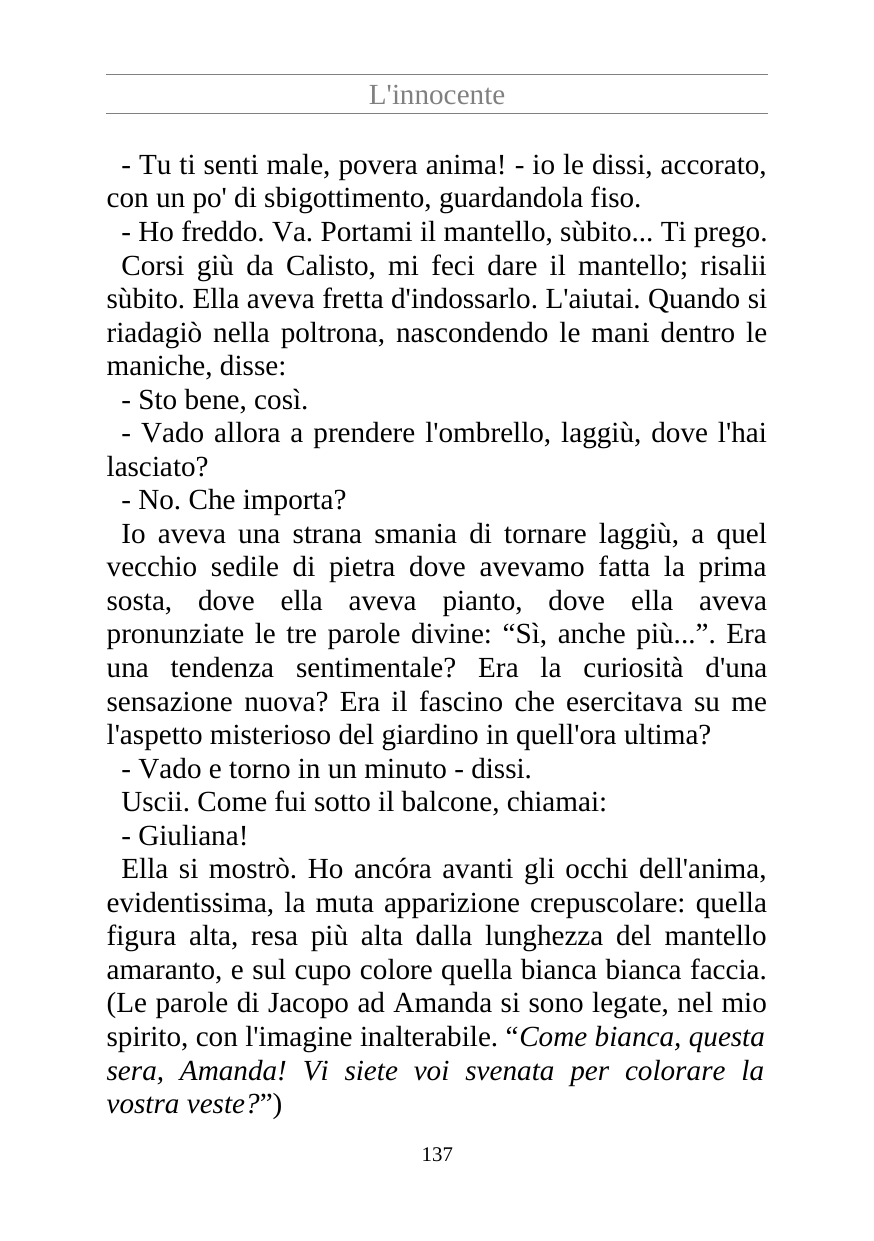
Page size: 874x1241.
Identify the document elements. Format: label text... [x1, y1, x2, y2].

text - Sto bene, così. [106, 382, 768, 415]
text - Tu ti senti male, povera anima! - io le dissi, accorato, con un po' di sbigottimento, guardandola fiso. [106, 147, 768, 214]
text - Vado e torno in un minuto - dissi. [106, 751, 768, 784]
text Io aveva una strana smania di tornare laggiù, a quel vecchio sedile di pietra dove avevamo fatta la prima sosta, dove ella aveva pianto, dove ella aveva pronunziate le tre parole divine: “Sì, anche più...”. Era una tendenza sentimentale? Era la curiosità d'una sensazione nuova? Era il fascino che esercitava su me l'aspetto misterioso del giardino in quell'ora ultima? [106, 516, 768, 751]
text - Ho freddo. Va. Portami il mantello, sùbito... Ti prego. [106, 214, 768, 248]
text - No. Che importa? [106, 482, 768, 516]
text - Vado allora a prendere l'ombrello, laggiù, dove l'hai lasciato? [106, 415, 768, 482]
text Corsi giù da Calisto, mi feci dare il mantello; risalii sùbito. Ella aveva fretta d'indossarlo. L'aiutai. Quando si riadagiò nella poltrona, nascondendo le mani dentro le maniche, disse: [106, 248, 768, 382]
text Uscii. Come fui sotto il balcone, chiamai: [106, 784, 768, 818]
text Ella si mostrò. Ho ancóra avanti gli occhi dell'anima, evidentissima, la muta apparizione crepuscolare: quella figura alta, resa più alta dalla lunghezza del mantello amaranto, e sul cupo colore quella bianca bianca faccia. (Le parole di Jacopo ad Amanda si sono legate, nel mio spirito, con l'imagine inalterabile. “Come bianca, questa sera, Amanda! Vi siete voi svenata per colorare la vostra veste?”) [106, 851, 768, 1120]
text - Giuliana! [106, 818, 768, 851]
